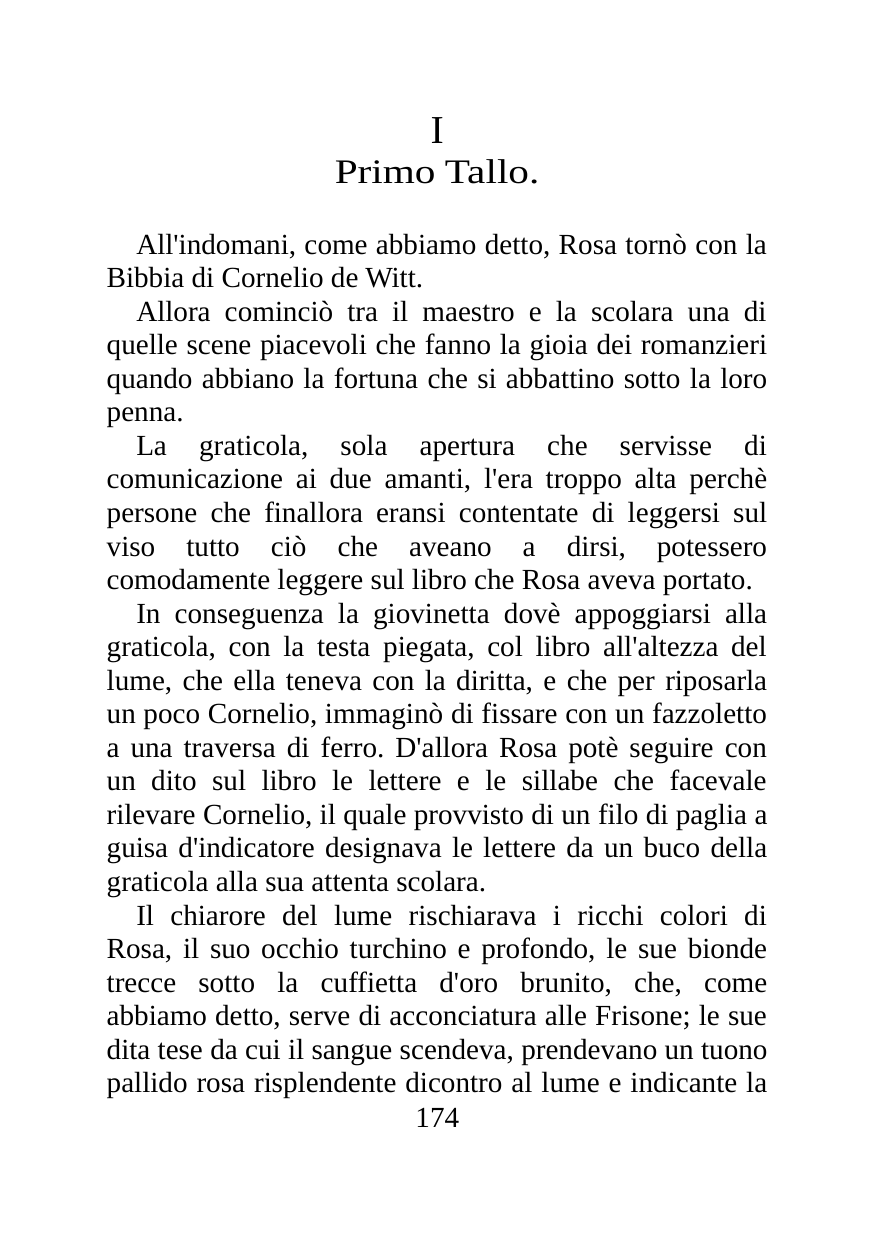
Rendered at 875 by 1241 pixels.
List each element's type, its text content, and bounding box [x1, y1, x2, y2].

text Il chiarore del lume rischiarava i ricchi colori di Rosa, il suo occhio turchino e profondo, le sue bionde trecce sotto la cuffietta d'oro brunito, che, come abbiamo detto, serve di acconciatura alle Frisone; le sue dita tese da cui il sangue scendeva, prendevano un tuono pallido rosa risplendente dicontro al lume e indicante la [106, 898, 768, 1099]
text All'indomani, come abbiamo detto, Rosa tornò con la Bibbia di Cornelio de Witt. [106, 227, 768, 294]
text Allora cominciò tra il maestro e la scolara una di quelle scene piacevoli che fanno la gioia dei romanzieri quando abbiano la fortuna che si abbattino sotto la loro penna. [106, 294, 768, 428]
subtitle I Primo Tallo. [106, 106, 768, 191]
text La graticola, sola apertura che servisse di comunicazione ai due amanti, l'era troppo alta perchè persone che finallora eransi contentate di leggersi sul viso tutto ciò che aveano a dirsi, potessero comodamente leggere sul libro che Rosa aveva portato. [106, 428, 768, 596]
text In conseguenza la giovinetta dovè appoggiarsi alla graticola, con la testa piegata, col libro all'altezza del lume, che ella teneva con la diritta, e che per riposarla un poco Cornelio, immaginò di fissare con un fazzoletto a una traversa di ferro. D'allora Rosa potè seguire con un dito sul libro le lettere e le sillabe che facevale rilevare Cornelio, il quale provvisto di un filo di paglia a guisa d'indicatore designava le lettere da un buco della graticola alla sua attenta scolara. [106, 596, 768, 898]
